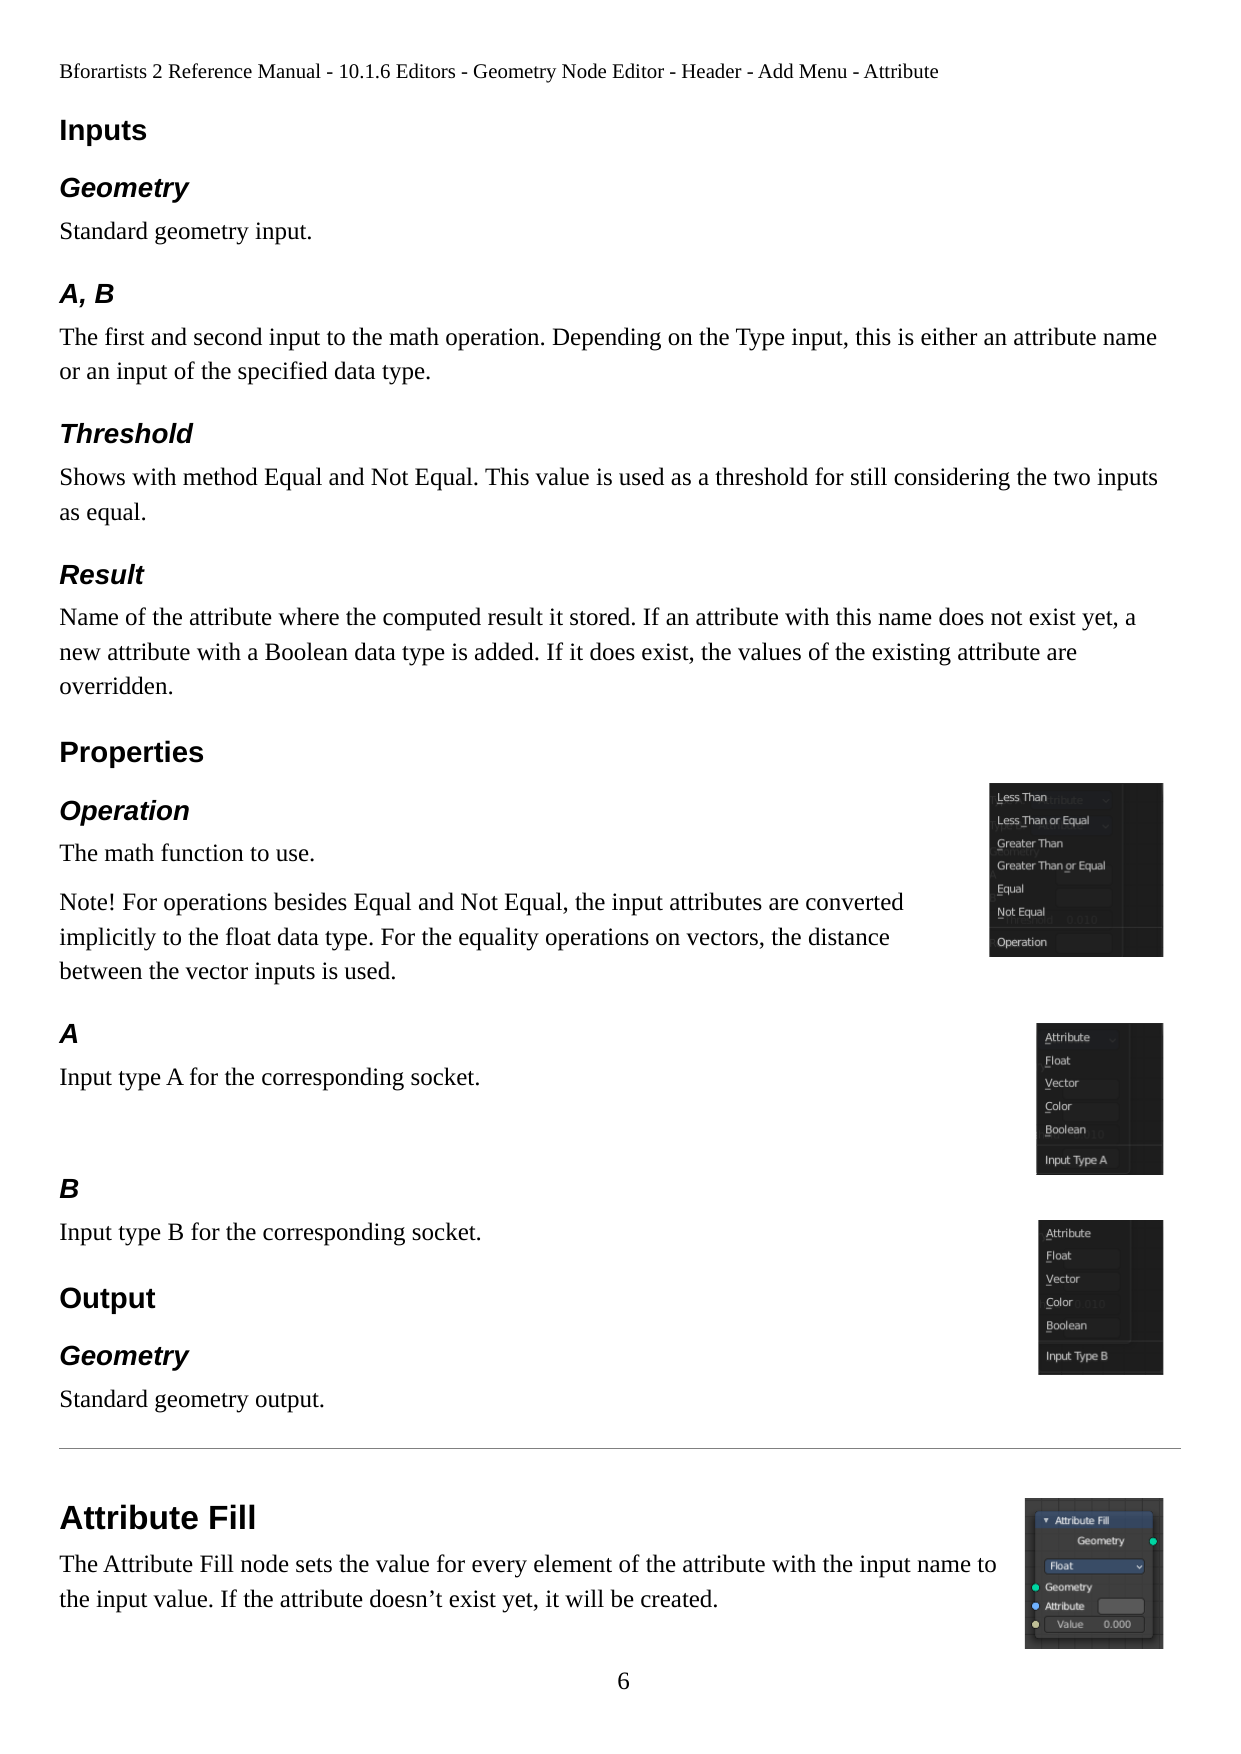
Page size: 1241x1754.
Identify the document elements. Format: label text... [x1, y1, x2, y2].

text Standard geometry input. [59, 216, 1181, 244]
subtitle [1164, 1281, 1181, 1314]
text Input type B for the corresponding socket. [59, 1217, 1181, 1246]
text Standard geometry output. [59, 1384, 1181, 1413]
picture [1036, 1023, 1164, 1175]
text Note! For operations besides Equal and Not Equal, the input attributes are converted implicitly to the float data type. For the equality operations on vectors, the distance between the vector inputs is used. [59, 887, 1181, 985]
text The first and second input to the math operation. Depending on the Type input, this is either an attribute name or an input of the specified data type. [59, 322, 1181, 385]
subtitle Threshold [59, 418, 1181, 449]
subtitle Properties [59, 735, 1181, 769]
picture [1024, 1498, 1164, 1649]
subtitle A [59, 1018, 1181, 1050]
text Name of the attribute where the computed result it stored. If an attribute with this name does not exist yet, a new attribute with a Boolean data type is added. If it does exist, the values of the existing attribute are overridden. [59, 602, 1181, 700]
text The Attribute Fill node sets the value for every element of the attribute with the input name to the input value. If the attribute doesn’t exist yet, it will be created. [59, 1549, 1024, 1612]
subtitle Geometry [59, 171, 1181, 203]
text Shows with method Equal and Not Equal. This value is used as a threshold for still considering the two inputs as equal. [59, 462, 1181, 525]
subtitle B [59, 1173, 1181, 1205]
subtitle Geometry [59, 1339, 1038, 1371]
subtitle Operation [59, 794, 989, 826]
subtitle Result [59, 558, 1181, 590]
subtitle [1164, 1339, 1181, 1371]
subtitle A, B [59, 277, 1181, 309]
subtitle Attribute Fill [59, 1498, 1024, 1537]
text Input type A for the corresponding socket. [59, 1062, 1036, 1091]
subtitle [1164, 1498, 1181, 1537]
picture [1038, 1220, 1164, 1375]
subtitle Output [59, 1281, 1038, 1314]
subtitle [1164, 794, 1181, 826]
picture [989, 783, 1164, 957]
subtitle Inputs [59, 113, 1181, 146]
text The math function to use. [59, 838, 989, 867]
